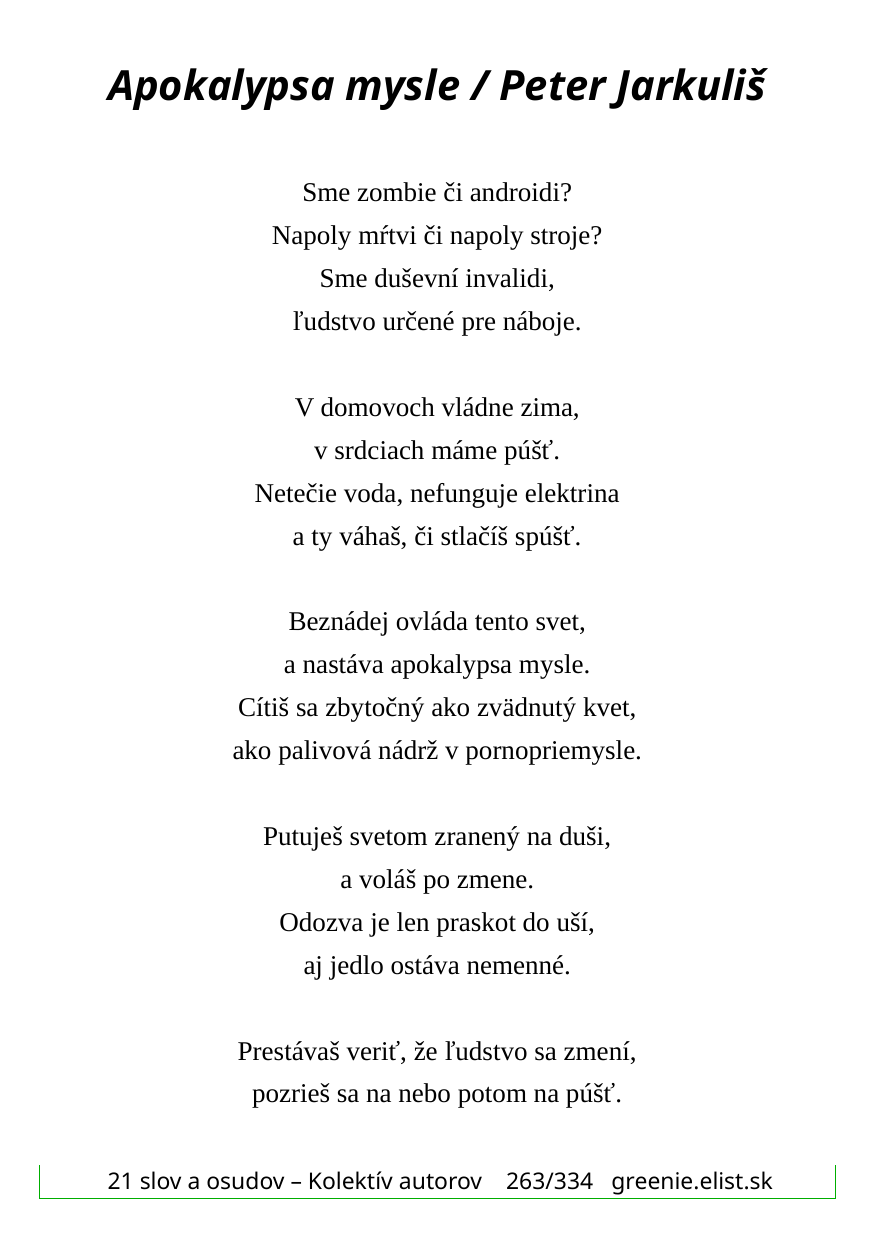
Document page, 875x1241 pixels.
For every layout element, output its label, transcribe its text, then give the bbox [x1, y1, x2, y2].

text a voláš po zmene. [41, 863, 833, 894]
subtitle Apokalypsa mysle / Peter Jarkuliš [41, 56, 833, 113]
text ľudstvo určené pre náboje. [41, 305, 833, 336]
text pozrieš sa na nebo potom na púšť. [41, 1078, 833, 1109]
text Odozva je len praskot do uší, [41, 906, 833, 937]
text Napoly mŕtvi či napoly stroje? [41, 219, 833, 250]
text ako palivová nádrž v pornopriemysle. [41, 734, 833, 765]
text Putuješ svetom zranený na duši, [41, 820, 833, 851]
text V domovoch vládne zima, [41, 391, 833, 422]
text Sme zombie či androidi? [41, 176, 833, 207]
text v srdciach máme púšť. [41, 434, 833, 465]
text aj jedlo ostáva nemenné. [41, 949, 833, 980]
text Netečie voda, nefunguje elektrina [41, 477, 833, 508]
text Beznádej ovláda tento svet, [41, 606, 833, 637]
text a nastáva apokalypsa mysle. [41, 648, 833, 679]
text a ty váhaš, či stlačíš spúšť. [41, 520, 833, 551]
text Cítiš sa zbytočný ako zvädnutý kvet, [41, 691, 833, 722]
text Prestávaš veriť, že ľudstvo sa zmení, [41, 1035, 833, 1066]
text Sme duševní invalidi, [41, 262, 833, 293]
